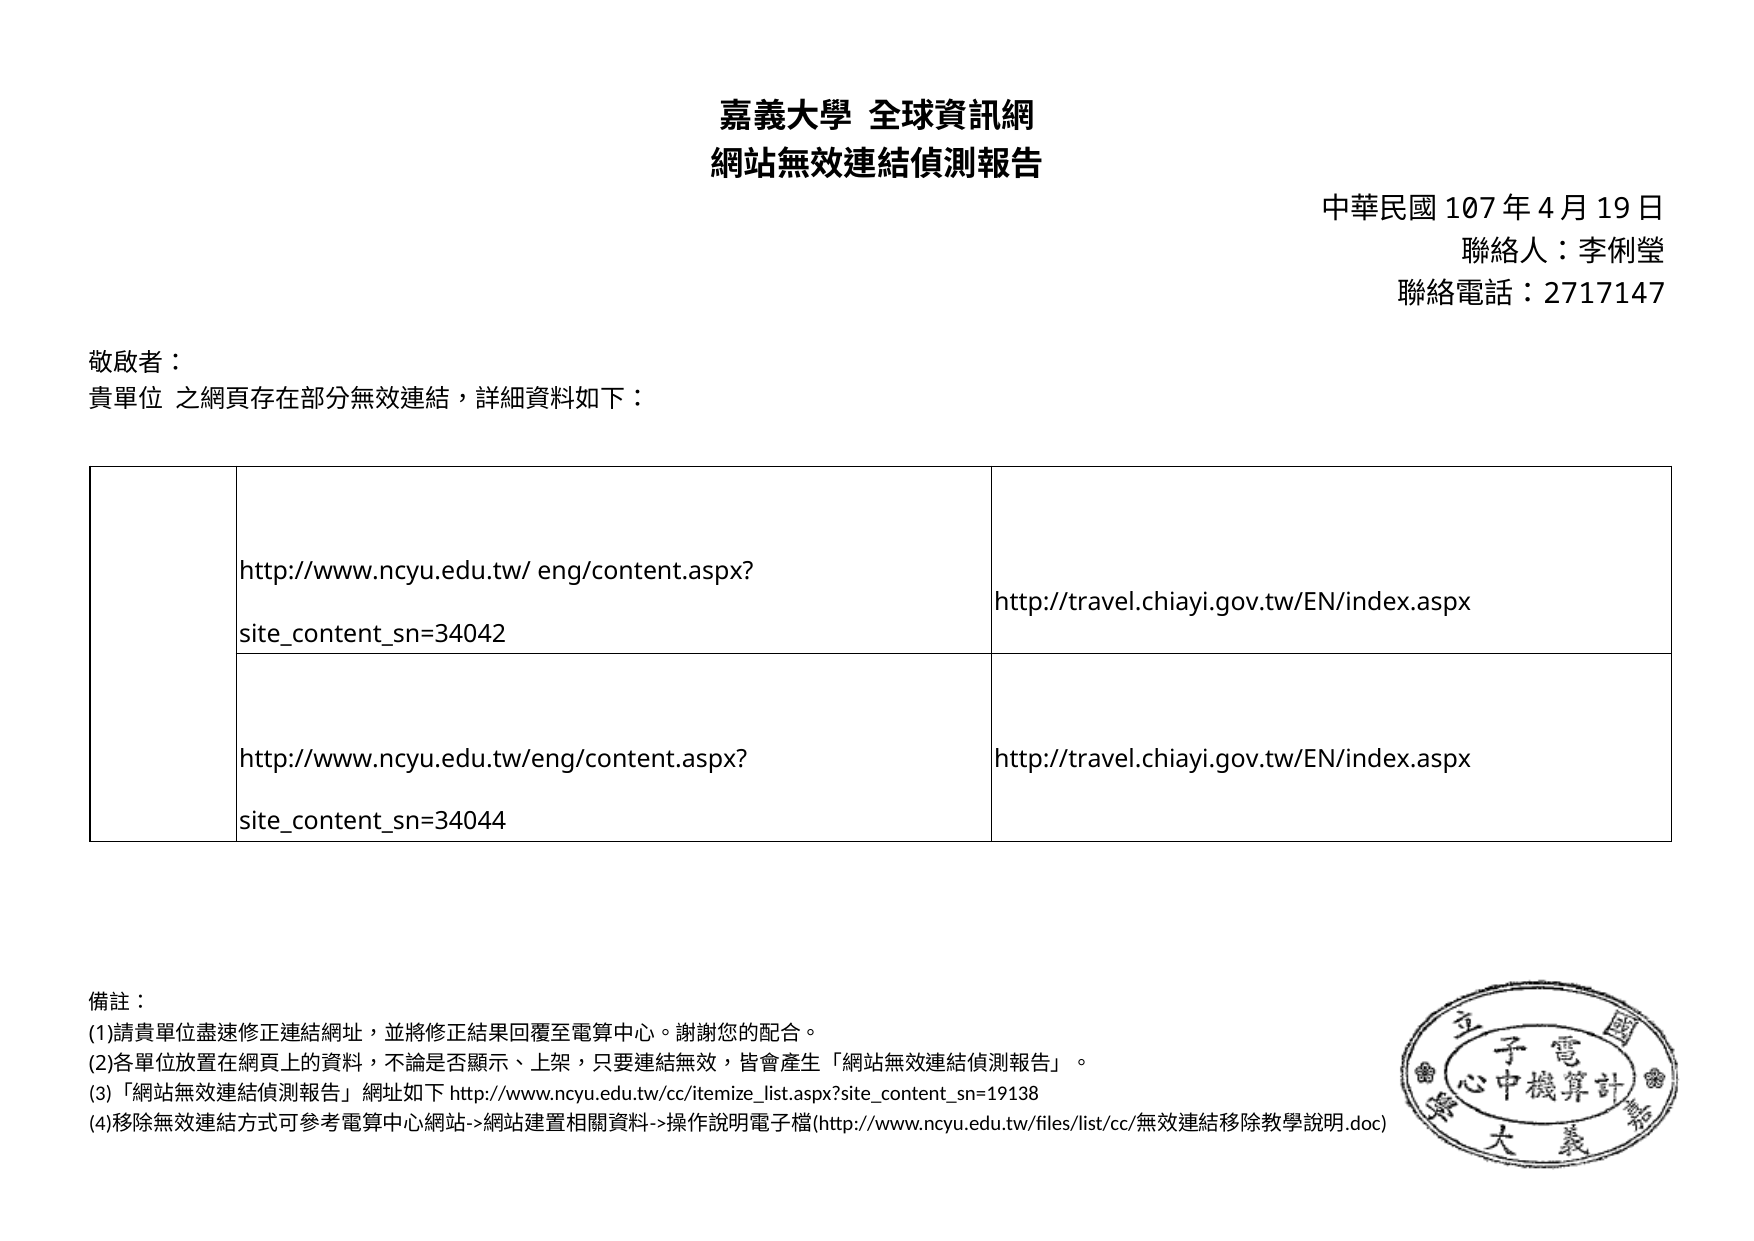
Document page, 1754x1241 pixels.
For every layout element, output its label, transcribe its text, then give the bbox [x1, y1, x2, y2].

table_cell http://www.ncyu.edu.tw/ eng/content.aspx?site_content_sn=34042 [237, 467, 991, 653]
table_cell http://travel.chiayi.gov.tw/EN/index.aspx [992, 467, 1671, 653]
table_cell [91, 467, 236, 841]
table_cell http://travel.chiayi.gov.tw/EN/index.aspx [992, 654, 1671, 841]
table_cell http://www.ncyu.edu.tw/eng/content.aspx?site_content_sn=34044 [237, 654, 991, 841]
